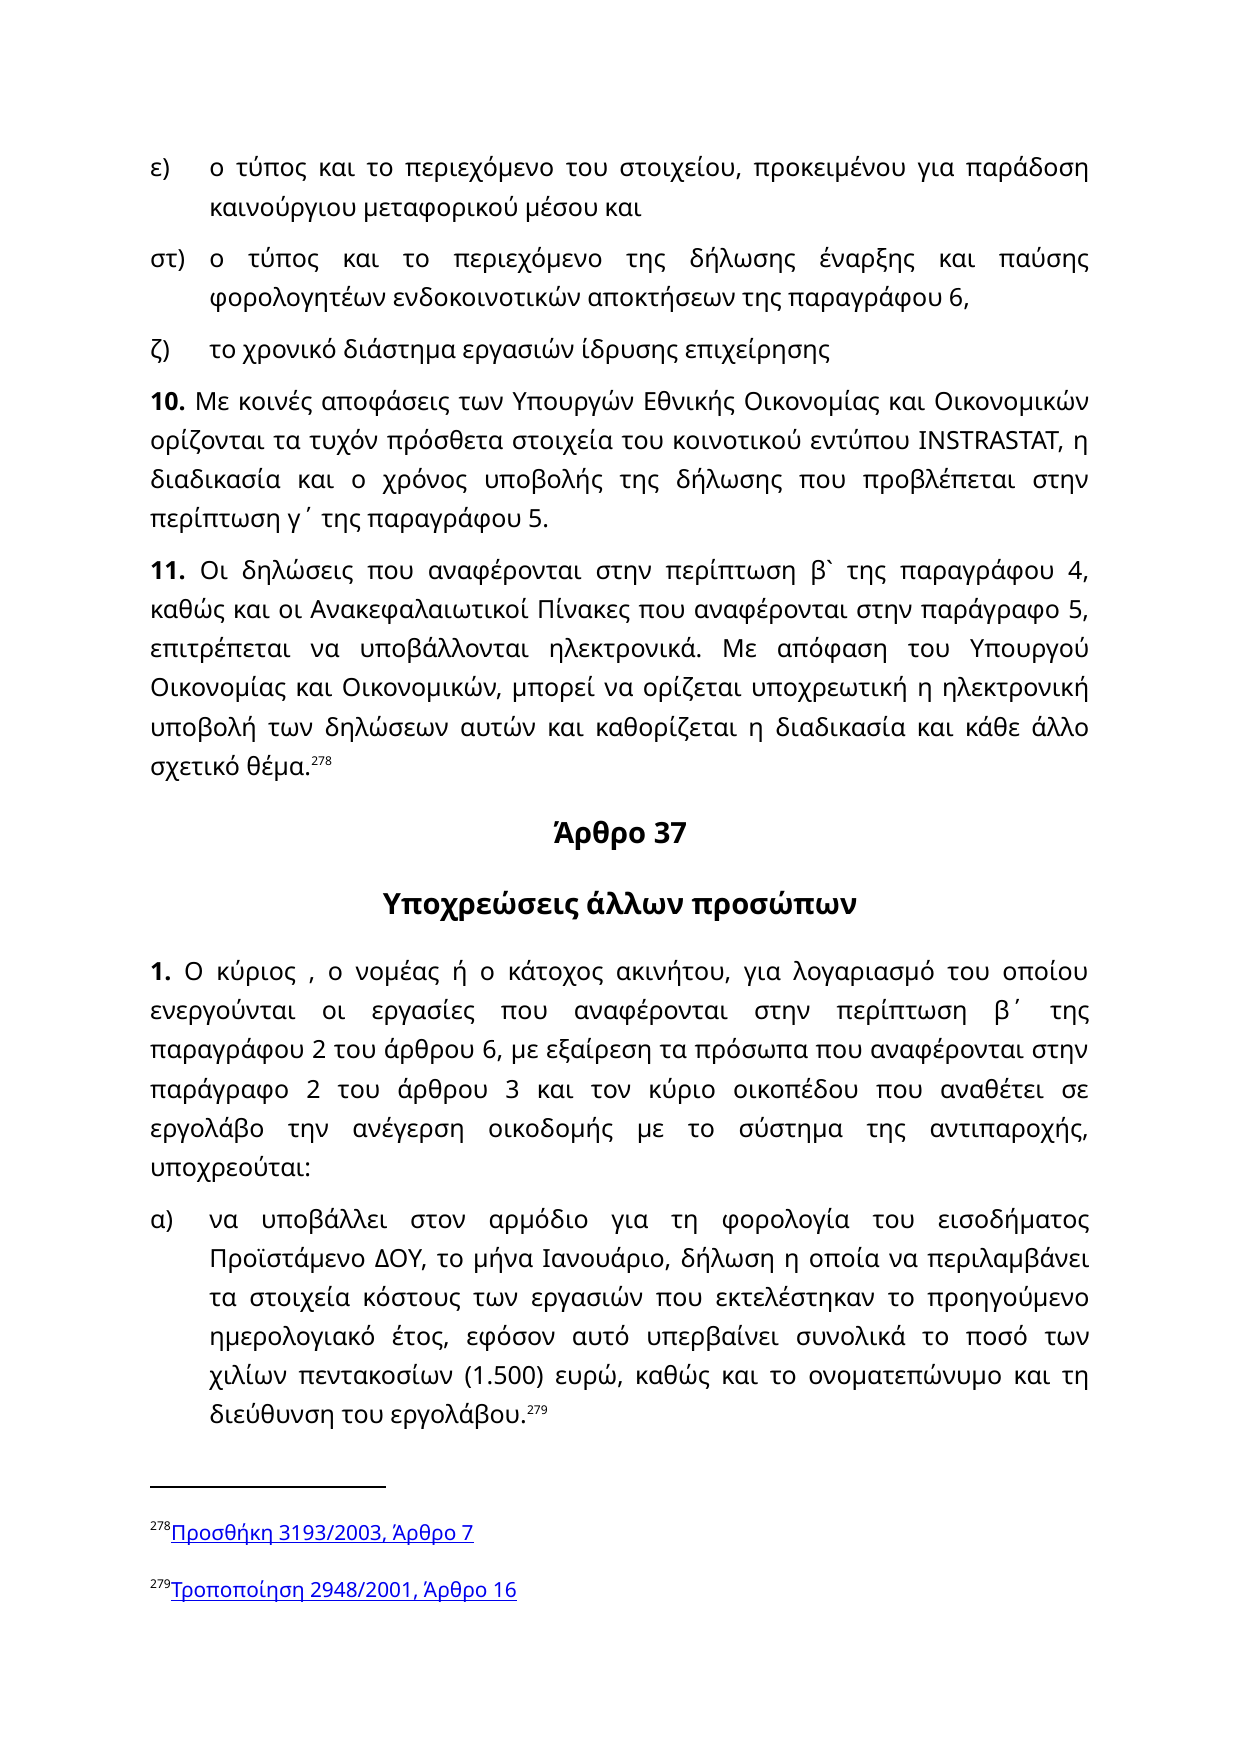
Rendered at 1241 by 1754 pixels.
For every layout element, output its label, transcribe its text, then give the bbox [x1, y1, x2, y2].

list στ) ο τύπος και το περιεχόμενο της δήλωσης έναρξης και παύσης φορολογητέων ενδοκοινοτικών αποκτήσεων της παραγράφου 6, [150, 241, 1090, 314]
list ζ) το χρονικό διάστημα εργασιών ίδρυσης επιχείρησης [150, 332, 1090, 366]
text 11. Οι δηλώσεις που αναφέρονται στην περίπτωση β` της παραγράφου 4, καθώς και οι Ανακεφαλαιωτικοί Πίνακες που αναφέρονται στην παράγραφο 5, επιτρέπεται να υποβάλλονται ηλεκτρονικά. Με απόφαση του Υπουργού Οικονομίας και Οικονομικών, μπορεί να ορίζεται υποχρεωτική η ηλεκτρονική υποβολή των δηλώσεων αυτών και καθορίζεται η διαδικασία και κάθε άλλο σχετικό θέμα. [150, 552, 1090, 782]
list ε) ο τύπος και το περιεχόμενο του στοιχείου, προκειμένου για παράδοση καινούργιου μεταφορικού μέσου και [150, 150, 1090, 223]
text Τροποποίηση 2948/2001, Άρθρο 16 [150, 1576, 1090, 1604]
text 1. Ο κύριος , ο νομέας ή ο κάτοχος ακινήτου, για λογαριασμό του οποίου ενεργούνται οι εργασίες που αναφέρονται στην περίπτωση β΄ της παραγράφου 2 του άρθρου 6, με εξαίρεση τα πρόσωπα που αναφέρονται στην παράγραφο 2 του άρθρου 3 και τον κύριο οικοπέδου που αναθέτει σε εργολάβο την ανέγερση οικοδομής με το σύστημα της αντιπαροχής, υποχρεούται: [150, 954, 1090, 1184]
text Προσθήκη 3193/2003, Άρθρο 7 [150, 1518, 1090, 1546]
list α) να υποβάλλει στον αρμόδιο για τη φορολογία του εισοδήματος Προϊστάμενο ΔΟΥ, το μήνα Ιανουάριο, δήλωση η οποία να περιλαμβάνει τα στοιχεία κόστους των εργασιών που εκτελέστηκαν το προηγούμενο ημερολογιακό έτος, εφόσον αυτό υπερβαίνει συνολικά το ποσό των χιλίων πεντακοσίων (1.500) ευρώ, καθώς και το ονοματεπώνυμο και τη διεύθυνση του εργολάβου. [150, 1201, 1090, 1431]
subtitle Υποχρεώσεις άλλων προσώπων [150, 883, 1090, 923]
text 10. Με κοινές αποφάσεις των Υπουργών Εθνικής Οικονομίας και Οικονομικών ορίζονται τα τυχόν πρόσθετα στοιχεία του κοινοτικού εντύπου INSTRASTAT, η διαδικασία και ο χρόνος υποβολής της δήλωσης που προβλέπεται στην περίπτωση γ΄ της παραγράφου 5. [150, 383, 1090, 535]
subtitle Άρθρο 37 [150, 812, 1090, 852]
